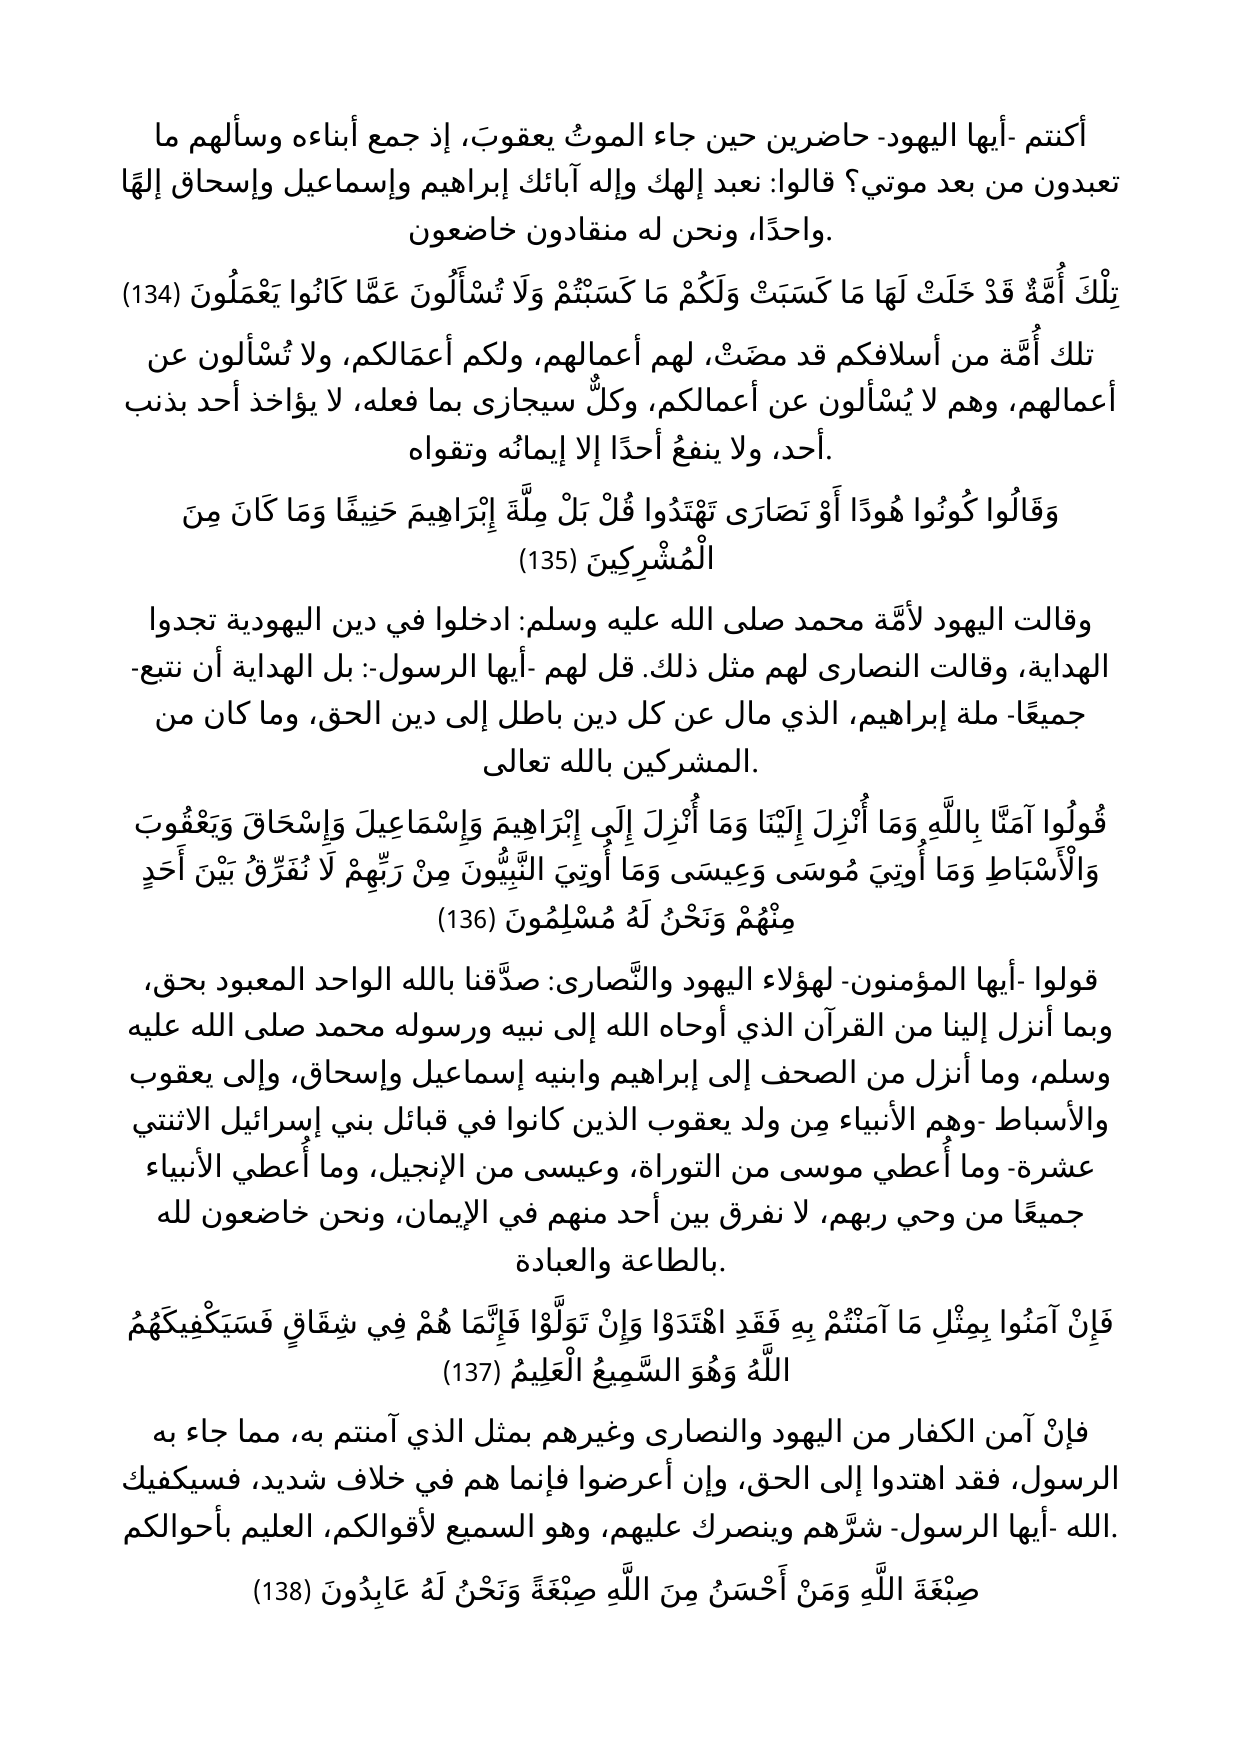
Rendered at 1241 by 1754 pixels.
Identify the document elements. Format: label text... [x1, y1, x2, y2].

text فَإِنْ آمَنُوا بِمِثْلِ مَا آمَنْتُمْ بِهِ فَقَدِ اهْتَدَوْا وَإِنْ تَوَلَّوْا فَإِنَّمَا هُمْ فِي شِقَاقٍ فَسَيَكْفِيكَهُمُ اللَّهُ وَهُوَ السَّمِيعُ الْعَلِيمُ (137) [118, 1305, 1122, 1394]
text قولوا -أيها المؤمنون- لهؤلاء اليهود والنَّصارى: صدَّقنا بالله الواحد المعبود بحق، وبما أنزل إلينا من القرآن الذي أوحاه الله إلى نبيه ورسوله محمد صلى الله عليه وسلم، وما أنزل من الصحف إلى إبراهيم وابنيه إسماعيل وإسحاق، وإلى يعقوب والأسباط -وهم الأنبياء مِن ولد يعقوب الذين كانوا في قبائل بني إسرائيل الاثنتي عشرة- وما أُعطي موسى من التوراة، وعيسى من الإنجيل، وما أُعطي الأنبياء جميعًا من وحي ربهم، لا نفرق بين أحد منهم في الإيمان، ونحن خاضعون لله بالطاعة والعبادة. [118, 962, 1122, 1284]
text وَقَالُوا كُونُوا هُودًا أَوْ نَصَارَى تَهْتَدُوا قُلْ بَلْ مِلَّةَ إِبْرَاهِيمَ حَنِيفًا وَمَا كَانَ مِنَ الْمُشْرِكِينَ (135) [118, 493, 1122, 582]
text تلك أُمَّة من أسلافكم قد مضَتْ، لهم أعمالهم، ولكم أعمَالكم، ولا تُسْألون عن أعمالهم، وهم لا يُسْألون عن أعمالكم، وكلٌّ سيجازى بما فعله، لا يؤاخذ أحد بذنب أحد، ولا ينفعُ أحدًا إلا إيمانُه وتقواه. [118, 337, 1122, 472]
text أكنتم -أيها اليهود- حاضرين حين جاء الموتُ يعقوبَ، إذ جمع أبناءه وسألهم ما تعبدون من بعد موتي؟ قالوا: نعبد إلهك وإله آبائك إبراهيم وإسماعيل وإسحاق إلهًا واحدًا، ونحن له منقادون خاضعون. [118, 118, 1122, 253]
text تِلْكَ أُمَّةٌ قَدْ خَلَتْ لَهَا مَا كَسَبَتْ وَلَكُمْ مَا كَسَبْتُمْ وَلَا تُسْأَلُونَ عَمَّا كَانُوا يَعْمَلُونَ (134) [118, 274, 1122, 316]
text قُولُوا آمَنَّا بِاللَّهِ وَمَا أُنْزِلَ إِلَيْنَا وَمَا أُنْزِلَ إِلَى إِبْرَاهِيمَ وَإِسْمَاعِيلَ وَإِسْحَاقَ وَيَعْقُوبَ وَالْأَسْبَاطِ وَمَا أُوتِيَ مُوسَى وَعِيسَى وَمَا أُوتِيَ النَّبِيُّونَ مِنْ رَبِّهِمْ لَا نُفَرِّقُ بَيْنَ أَحَدٍ مِنْهُمْ وَنَحْنُ لَهُ مُسْلِمُونَ (136) [118, 806, 1122, 941]
text صِبْغَةَ اللَّهِ وَمَنْ أَحْسَنُ مِنَ اللَّهِ صِبْغَةً وَنَحْنُ لَهُ عَابِدُونَ (138) [118, 1571, 1122, 1613]
text فإنْ آمن الكفار من اليهود والنصارى وغيرهم بمثل الذي آمنتم به، مما جاء به الرسول، فقد اهتدوا إلى الحق، وإن أعرضوا فإنما هم في خلاف شديد، فسيكفيك الله -أيها الرسول- شرَّهم وينصرك عليهم، وهو السميع لأقوالكم، العليم بأحوالكم. [118, 1415, 1122, 1550]
text وقالت اليهود لأمَّة محمد صلى الله عليه وسلم: ادخلوا في دين اليهودية تجدوا الهداية، وقالت النصارى لهم مثل ذلك. قل لهم -أيها الرسول-: بل الهداية أن نتبع- جميعًا- ملة إبراهيم، الذي مال عن كل دين باطل إلى دين الحق، وما كان من المشركين بالله تعالى. [118, 603, 1122, 785]
